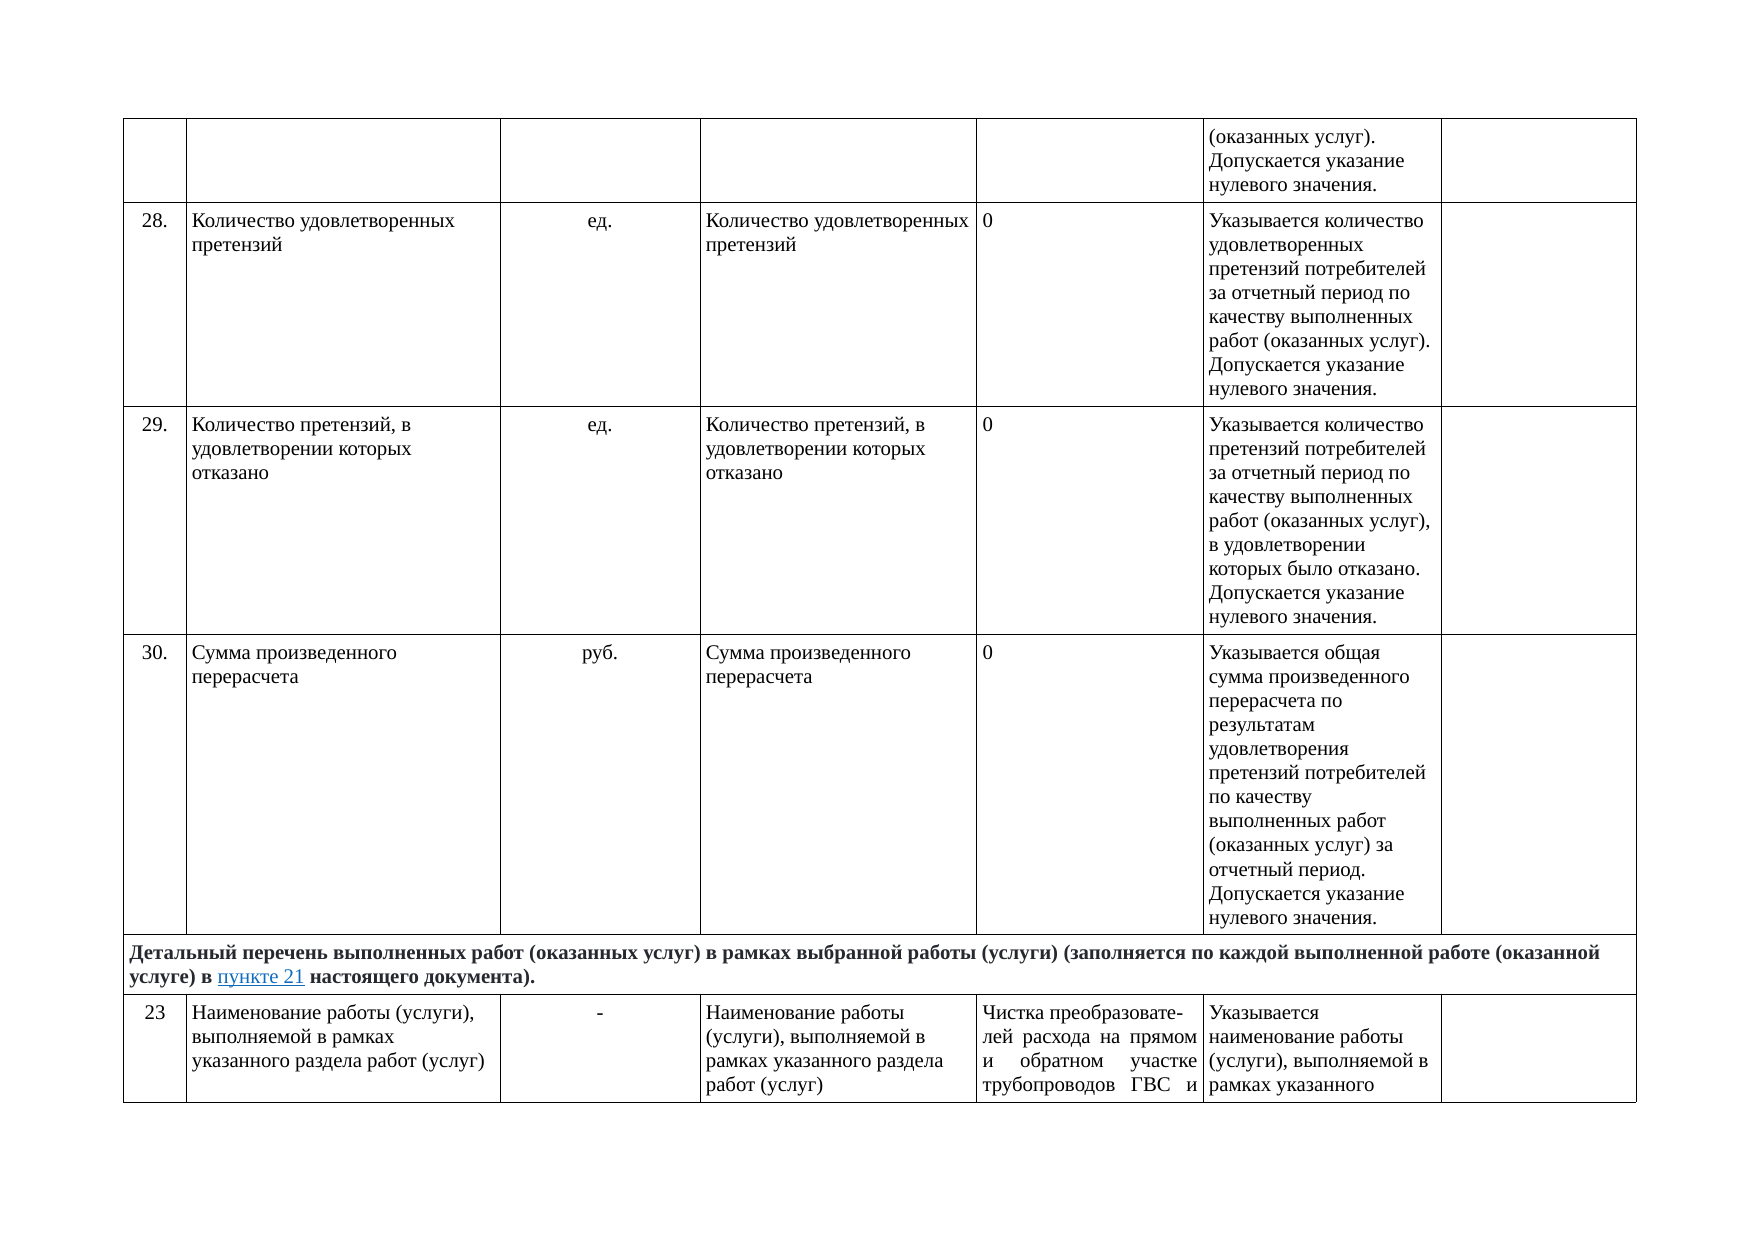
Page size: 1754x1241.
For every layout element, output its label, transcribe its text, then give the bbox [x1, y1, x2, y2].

table_cell 0 [977, 635, 1203, 934]
table_cell Указывается наименование работы (услуги), выполняемой в рамках указанного [1204, 995, 1441, 1102]
table_cell Сумма произведенного перерасчета [701, 635, 976, 934]
table_cell (оказанных услуг). Допускается указание нулевого значения. [1204, 119, 1441, 202]
table_cell Количество претензий, в удовлетворении которых отказано [187, 407, 500, 634]
table_cell Указывается количество удовлетворенных претензий потребителей за отчетный период по качеству выполненных работ (оказанных услуг). Допускается указание нулевого значения. [1204, 203, 1441, 406]
table_cell Количество удовлетворенных претензий [701, 203, 976, 406]
table_cell 0 [977, 203, 1203, 406]
table_cell ед. [501, 203, 700, 406]
table_cell руб. [501, 635, 700, 934]
table_cell 23 [124, 995, 186, 1102]
table_cell [701, 119, 976, 202]
table_cell [1442, 203, 1636, 406]
table_cell Детальный перечень выполненных работ (оказанных услуг) в рамках выбранной работы (услуги) (заполняется по каждой выполненной работе (оказанной услуге) в пункте 21 настоящего документа). [124, 935, 1636, 994]
table_cell 30. [124, 635, 186, 934]
table_cell Указывается количество претензий потребителей за отчетный период по качеству выполненных работ (оказанных услуг), в удовлетворении которых было отказано. Допускается указание нулевого значения. [1204, 407, 1441, 634]
table_cell 0 [977, 407, 1203, 634]
table_cell - [501, 995, 700, 1102]
table_cell [501, 119, 700, 202]
table_cell Наименование работы (услуги), выполняемой в рамках указанного раздела работ (услуг) [701, 995, 976, 1102]
table_cell [1442, 119, 1636, 202]
table_cell [187, 119, 500, 202]
table_cell Указывается общая сумма произведенного перерасчета по результатам удовлетворения претензий потребителей по качеству выполненных работ (оказанных услуг) за отчетный период. Допускается указание нулевого значения. [1204, 635, 1441, 934]
table_cell Количество претензий, в удовлетворении которых отказано [701, 407, 976, 634]
table_cell [1442, 635, 1636, 934]
table_cell 29. [124, 407, 186, 634]
table_cell [977, 119, 1203, 202]
table_cell Чистка преобразовате- лей расхода на прямом и обратном участке трубопроводов ГВС и [977, 995, 1203, 1102]
table_cell Наименование работы (услуги), выполняемой в рамках указанного раздела работ (услуг) [187, 995, 500, 1102]
table_cell [124, 119, 186, 202]
table_cell ед. [501, 407, 700, 634]
table_cell [1442, 407, 1636, 634]
table_cell 28. [124, 203, 186, 406]
table_cell [1442, 995, 1636, 1102]
table_cell Количество удовлетворенных претензий [187, 203, 500, 406]
table_cell Сумма произведенного перерасчета [187, 635, 500, 934]
